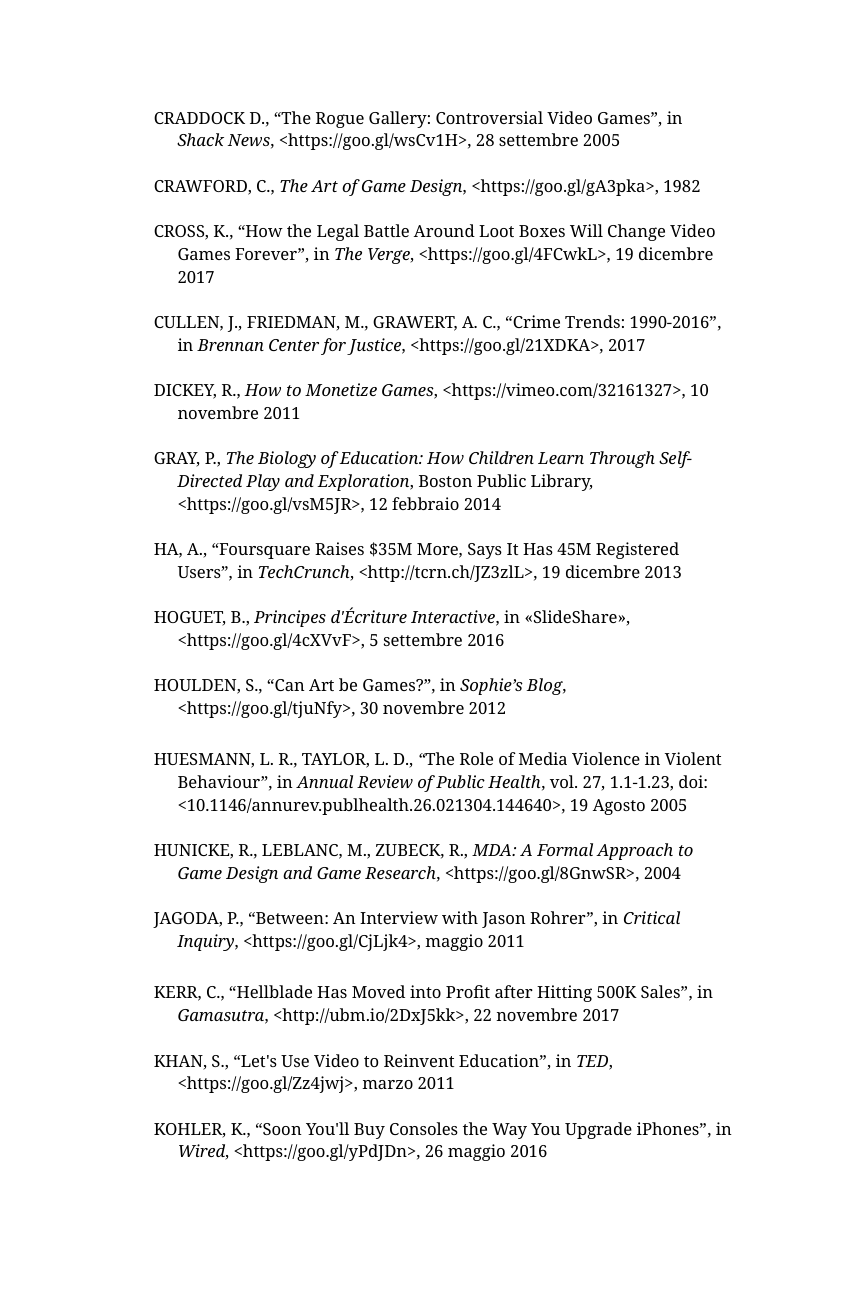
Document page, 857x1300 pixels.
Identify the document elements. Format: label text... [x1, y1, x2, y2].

text HOULDEN, S., “Can Art be Games?”, in Sophie’s Blog, <https://goo.gl/tjuNfy>, 30 novembre 2012 [153, 674, 732, 719]
text HUNICKE, R., LEBLANC, M., ZUBECK, R., MDA: A Formal Approach to Game Design and Game Research, <https://goo.gl/8GnwSR>, 2004 [153, 839, 732, 884]
text GRAY, P., The Biology of Education: How Children Learn Through Self-Directed Play and Exploration, Boston Public Library, <https://goo.gl/vsM5JR>, 12 febbraio 2014 [153, 447, 732, 515]
text DICKEY, R., How to Monetize Games, <https://vimeo.com/32161327>, 10 novembre 2011 [153, 379, 732, 424]
text KOHLER, K., “Soon You'll Buy Consoles the Way You Upgrade iPhones”, in Wired, <https://goo.gl/yPdJDn>, 26 maggio 2016 [153, 1117, 732, 1163]
text CROSS, K., “How the Legal Battle Around Loot Boxes Will Change Video Games Forever”, in The Verge, <https://goo.gl/4FCwkL>, 19 dicembre 2017 [153, 220, 732, 288]
text HUESMANN, L. R., TAYLOR, L. D., “The Role of Media Violence in Violent Behaviour”, in Annual Review of Public Health, vol. 27, 1.1-1.23, doi: <10.1146/annurev.publhealth.26.021304.144640>, 19 Agosto 2005 [153, 748, 732, 816]
text HA, A., “Foursquare Raises $35M More, Says It Has 45M Registered Users”, in TechCrunch, <http://tcrn.ch/JZ3zlL>, 19 dicembre 2013 [153, 538, 732, 583]
text KERR, C., “Hellblade Has Moved into Profit after Hitting 500K Sales”, in Gamasutra, <http://ubm.io/2DxJ5kk>, 22 novembre 2017 [153, 981, 732, 1026]
text HOGUET, B., Principes d'Écriture Interactive, in «SlideShare», <https://goo.gl/4cXVvF>, 5 settembre 2016 [153, 606, 732, 651]
text JAGODA, P., “Between: An Interview with Jason Rohrer”, in Critical Inquiry, <https://goo.gl/CjLjk4>, maggio 2011 [153, 907, 732, 952]
text KHAN, S., “Let's Use Video to Reinvent Education”, in TED, <https://goo.gl/Zz4jwj>, marzo 2011 [153, 1049, 732, 1094]
text CRADDOCK D., “The Rogue Gallery: Controversial Video Games”, in Shack News, <https://goo.gl/wsCv1H>, 28 settembre 2005 [153, 106, 732, 152]
text CULLEN, J., FRIEDMAN, M., GRAWERT, A. C., “Crime Trends: 1990-2016”, in Brennan Center for Justice, <https://goo.gl/21XDKA>, 2017 [153, 311, 732, 356]
text CRAWFORD, C., The Art of Game Design, <https://goo.gl/gA3pka>, 1982 [153, 174, 732, 197]
